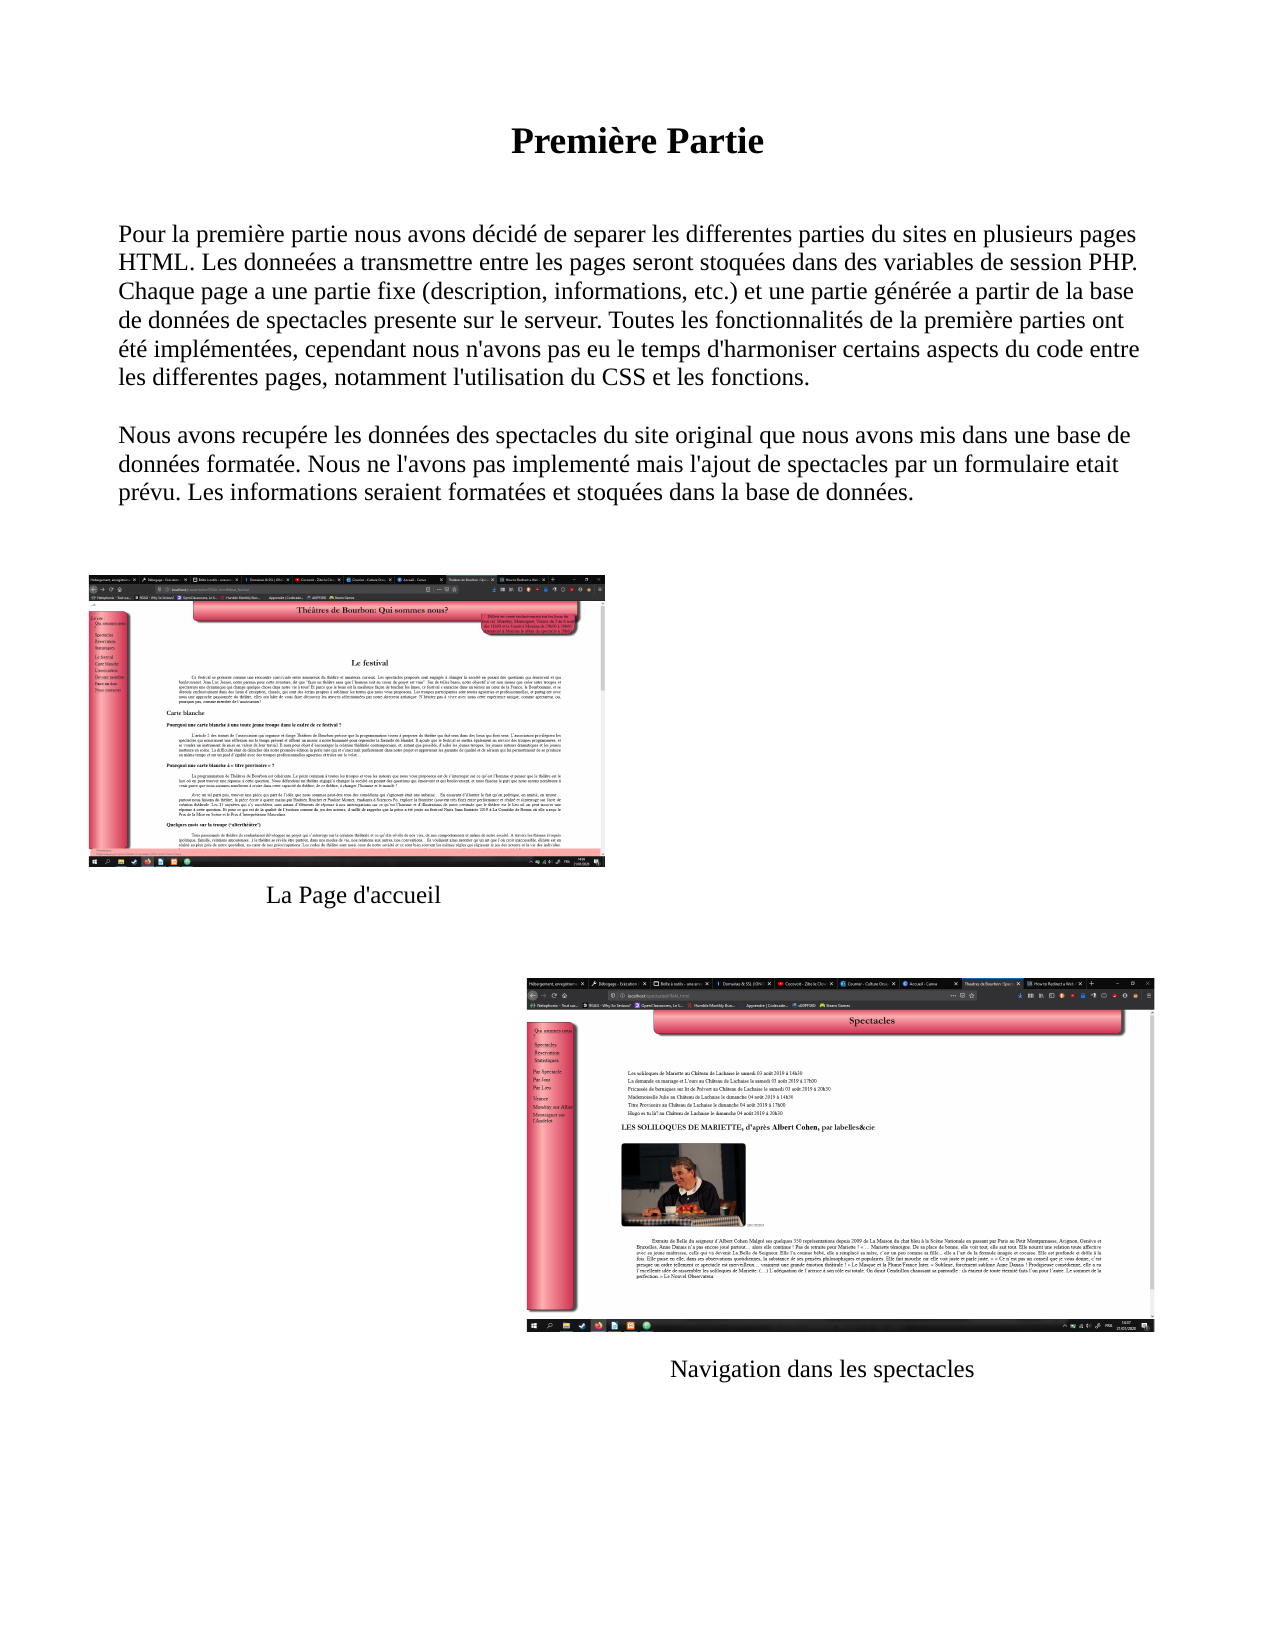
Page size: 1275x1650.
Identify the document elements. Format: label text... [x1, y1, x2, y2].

picture [88, 575, 605, 867]
text Nous avons recupére les données des spectacles du site original que nous avons mis dans une base de données formatée. Nous ne l'avons pas implementé mais l'ajout de spectacles par un formulaire etait prévu. Les informations seraient formatées et stoquées dans la base de données. [118, 420, 1157, 506]
picture [526, 978, 1155, 1332]
text Chaque page a une partie fixe (description, informations, etc.) et une partie générée a partir de la base de données de spectacles presente sur le serveur. Toutes les fonctionnalités de la première parties ont été implémentées, cependant nous n'avons pas eu le temps d'harmoniser certains aspects du code entre les differentes pages, notamment l'utilisation du CSS et les fonctions. [118, 276, 1157, 391]
text Première Partie [118, 118, 1157, 161]
text Navigation dans les spectacles [118, 1354, 1157, 1383]
text Pour la première partie nous avons décidé de separer les differentes parties du sites en plusieurs pages HTML. Les donneées a transmettre entre les pages seront stoquées dans des variables de session PHP. [118, 219, 1157, 276]
text La Page d'accueil [118, 880, 1157, 909]
